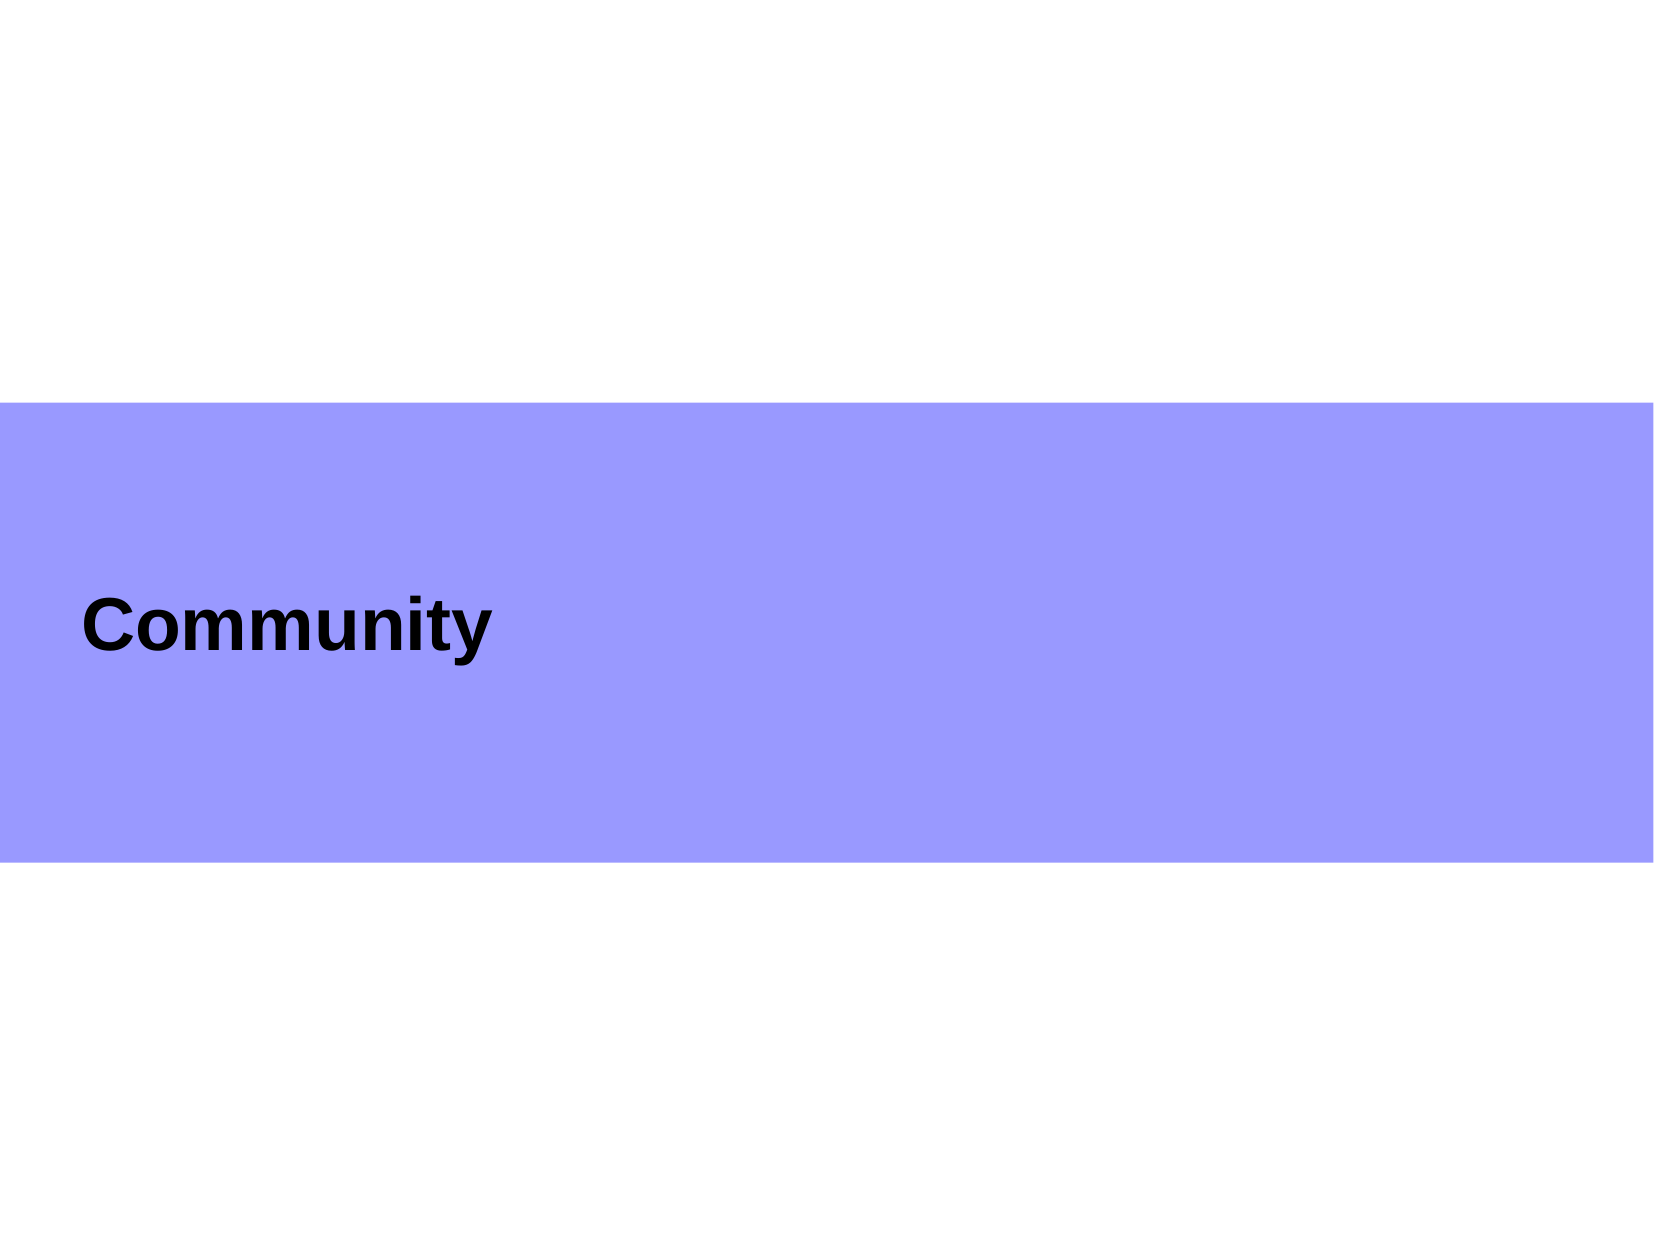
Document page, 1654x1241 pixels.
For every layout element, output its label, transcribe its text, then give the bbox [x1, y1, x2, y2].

text_box Community [67, 578, 1571, 772]
